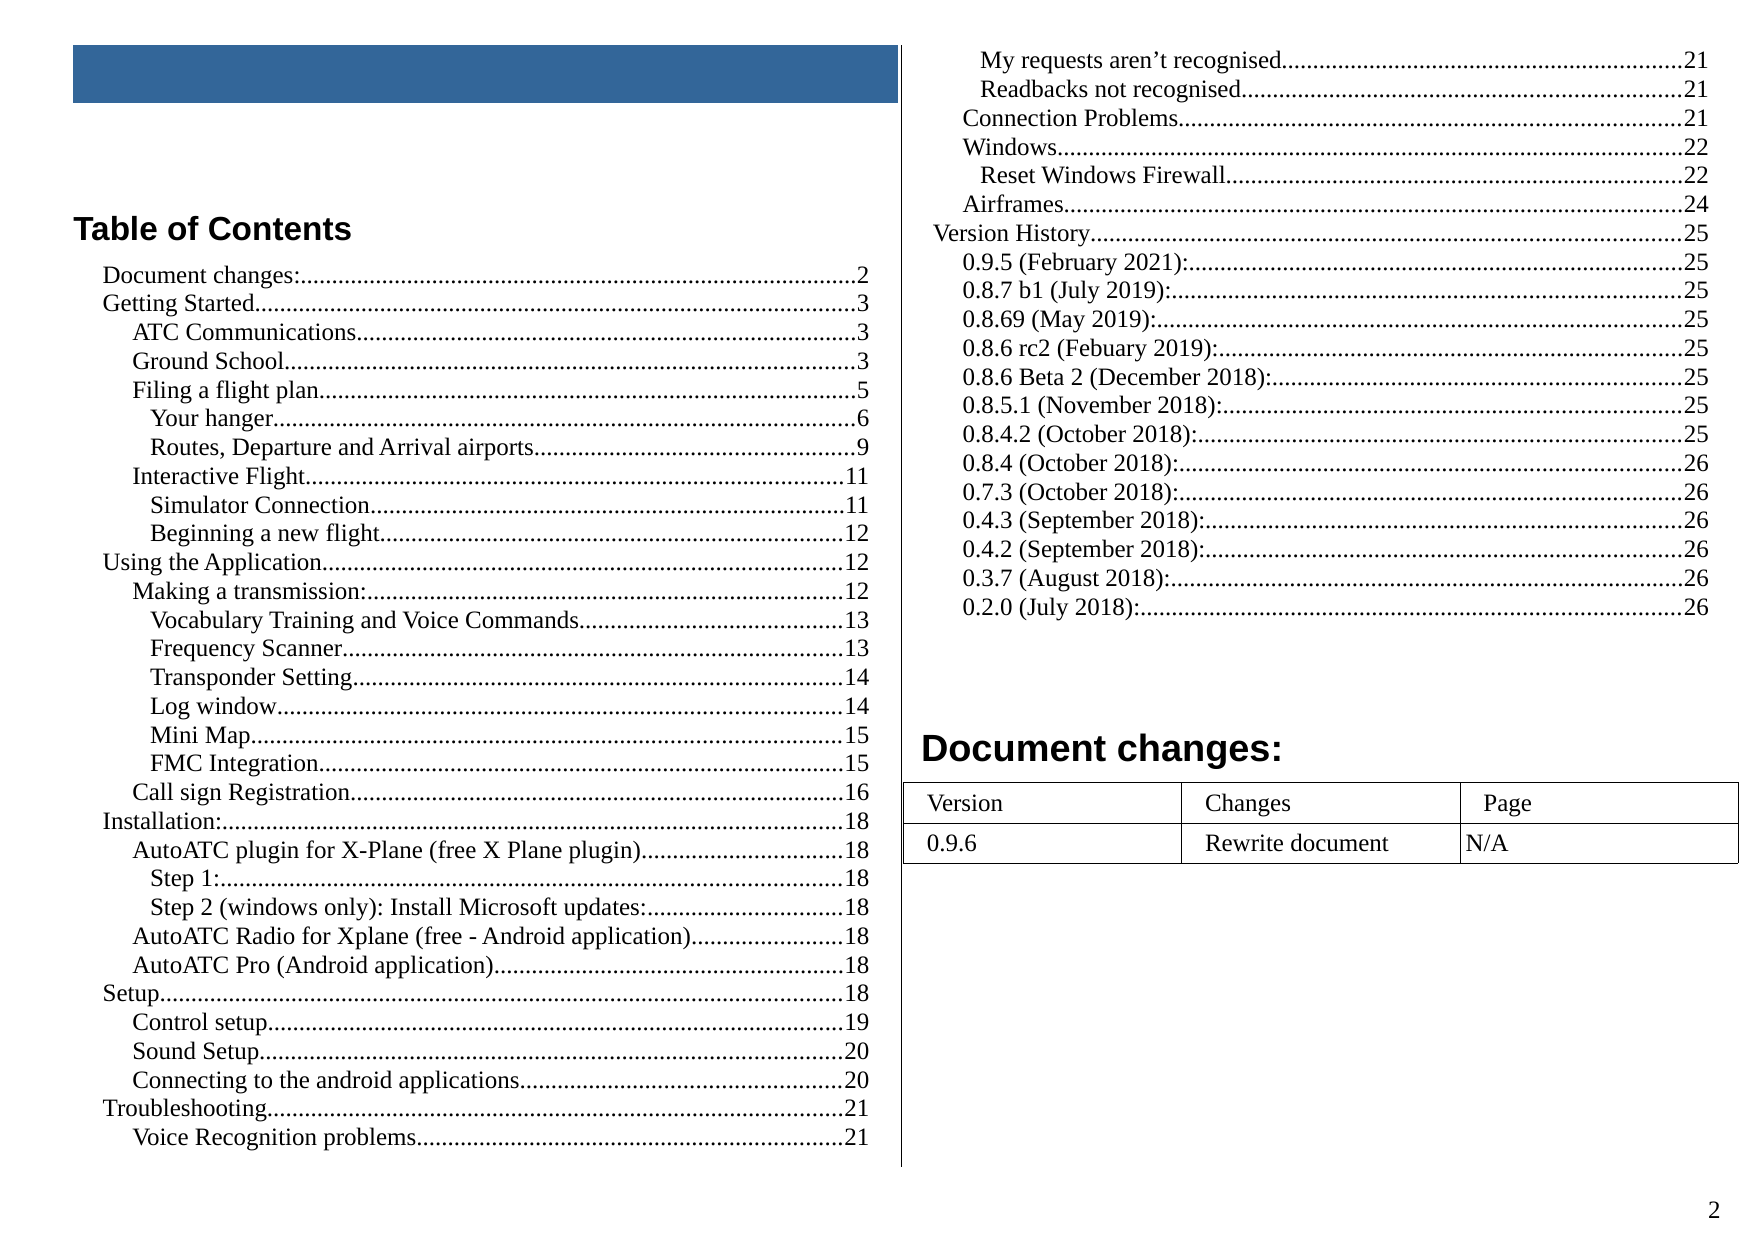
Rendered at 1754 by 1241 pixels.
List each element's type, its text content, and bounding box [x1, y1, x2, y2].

text Step 1: 18 [150, 863, 869, 892]
text Routes, Departure and Arrival airports 9 [150, 432, 869, 461]
table_cell 0.9.6 [904, 824, 1181, 863]
text Connecting to the android applications 20 [132, 1065, 869, 1093]
subtitle Table of Contents [73, 209, 898, 247]
text Using the Application 12 [102, 547, 869, 576]
text Mini Map 15 [150, 720, 869, 748]
text Step 2 (windows only): Install Microsoft updates: 18 [150, 892, 869, 921]
text 0.7.3 (October 2018): 26 [962, 477, 1708, 505]
text Interactive Flight 11 [132, 461, 869, 490]
text Readbacks not recognised 21 [980, 74, 1708, 103]
text 0.8.4.2 (October 2018): 25 [962, 419, 1708, 448]
text AutoATC Radio for Xplane (free - Android application) 18 [132, 921, 869, 950]
text 0.8.6 Beta 2 (December 2018): 25 [962, 362, 1708, 390]
text Transponder Setting 14 [150, 662, 869, 691]
text 0.8.5.1 (November 2018): 25 [962, 390, 1708, 419]
table_cell N/A [1461, 824, 1738, 863]
text Ground School 3 [132, 346, 869, 375]
text Voice Recognition problems 21 [132, 1122, 869, 1151]
text Reset Windows Firewall 22 [980, 160, 1708, 189]
text Version History 25 [933, 218, 1708, 247]
text Vocabulary Training and Voice Commands 13 [150, 605, 869, 633]
text AutoATC plugin for X-Plane (free X Plane plugin) 18 [132, 835, 869, 863]
text 0.8.7 b1 (July 2019): 25 [962, 275, 1708, 304]
table_header Version [904, 783, 1181, 822]
text Making a transmission: 12 [132, 576, 869, 605]
text Setup 18 [102, 978, 869, 1007]
text Log window 14 [150, 691, 869, 720]
text Your hanger 6 [150, 403, 869, 432]
text Windows 22 [962, 132, 1708, 160]
text 0.2.0 (July 2018): 26 [962, 592, 1708, 620]
text 0.8.69 (May 2019): 25 [962, 304, 1708, 333]
text Troubleshooting 21 [102, 1093, 869, 1122]
text FMC Integration 15 [150, 748, 869, 777]
text Document changes: 2 [102, 260, 869, 288]
text Airframes 24 [962, 189, 1708, 218]
subtitle Document changes: [921, 726, 1738, 770]
text 0.9.5 (February 2021): 25 [962, 247, 1708, 275]
text 0.8.6 rc2 (Febuary 2019): 25 [962, 333, 1708, 362]
table_cell Rewrite document [1182, 824, 1460, 863]
text Beginning a new flight 12 [150, 518, 869, 547]
text Call sign Registration 16 [132, 777, 869, 806]
text Sound Setup 20 [132, 1036, 869, 1065]
text Installation: 18 [102, 806, 869, 835]
text Getting Started 3 [102, 288, 869, 317]
text Filing a flight plan 5 [132, 375, 869, 403]
text Connection Problems 21 [962, 103, 1708, 132]
text 0.3.7 (August 2018): 26 [962, 563, 1708, 592]
text 0.4.2 (September 2018): 26 [962, 534, 1708, 563]
text Control setup 19 [132, 1007, 869, 1036]
text ATC Communications 3 [132, 317, 869, 346]
table_header Page [1461, 783, 1738, 822]
text 0.8.4 (October 2018): 26 [962, 448, 1708, 477]
text Simulator Connection 11 [150, 490, 869, 518]
text 0.4.3 (September 2018): 26 [962, 505, 1708, 534]
table_header Changes [1182, 783, 1460, 822]
text Frequency Scanner 13 [150, 633, 869, 662]
text My requests aren’t recognised 21 [980, 45, 1708, 74]
text AutoATC Pro (Android application) 18 [132, 950, 869, 978]
